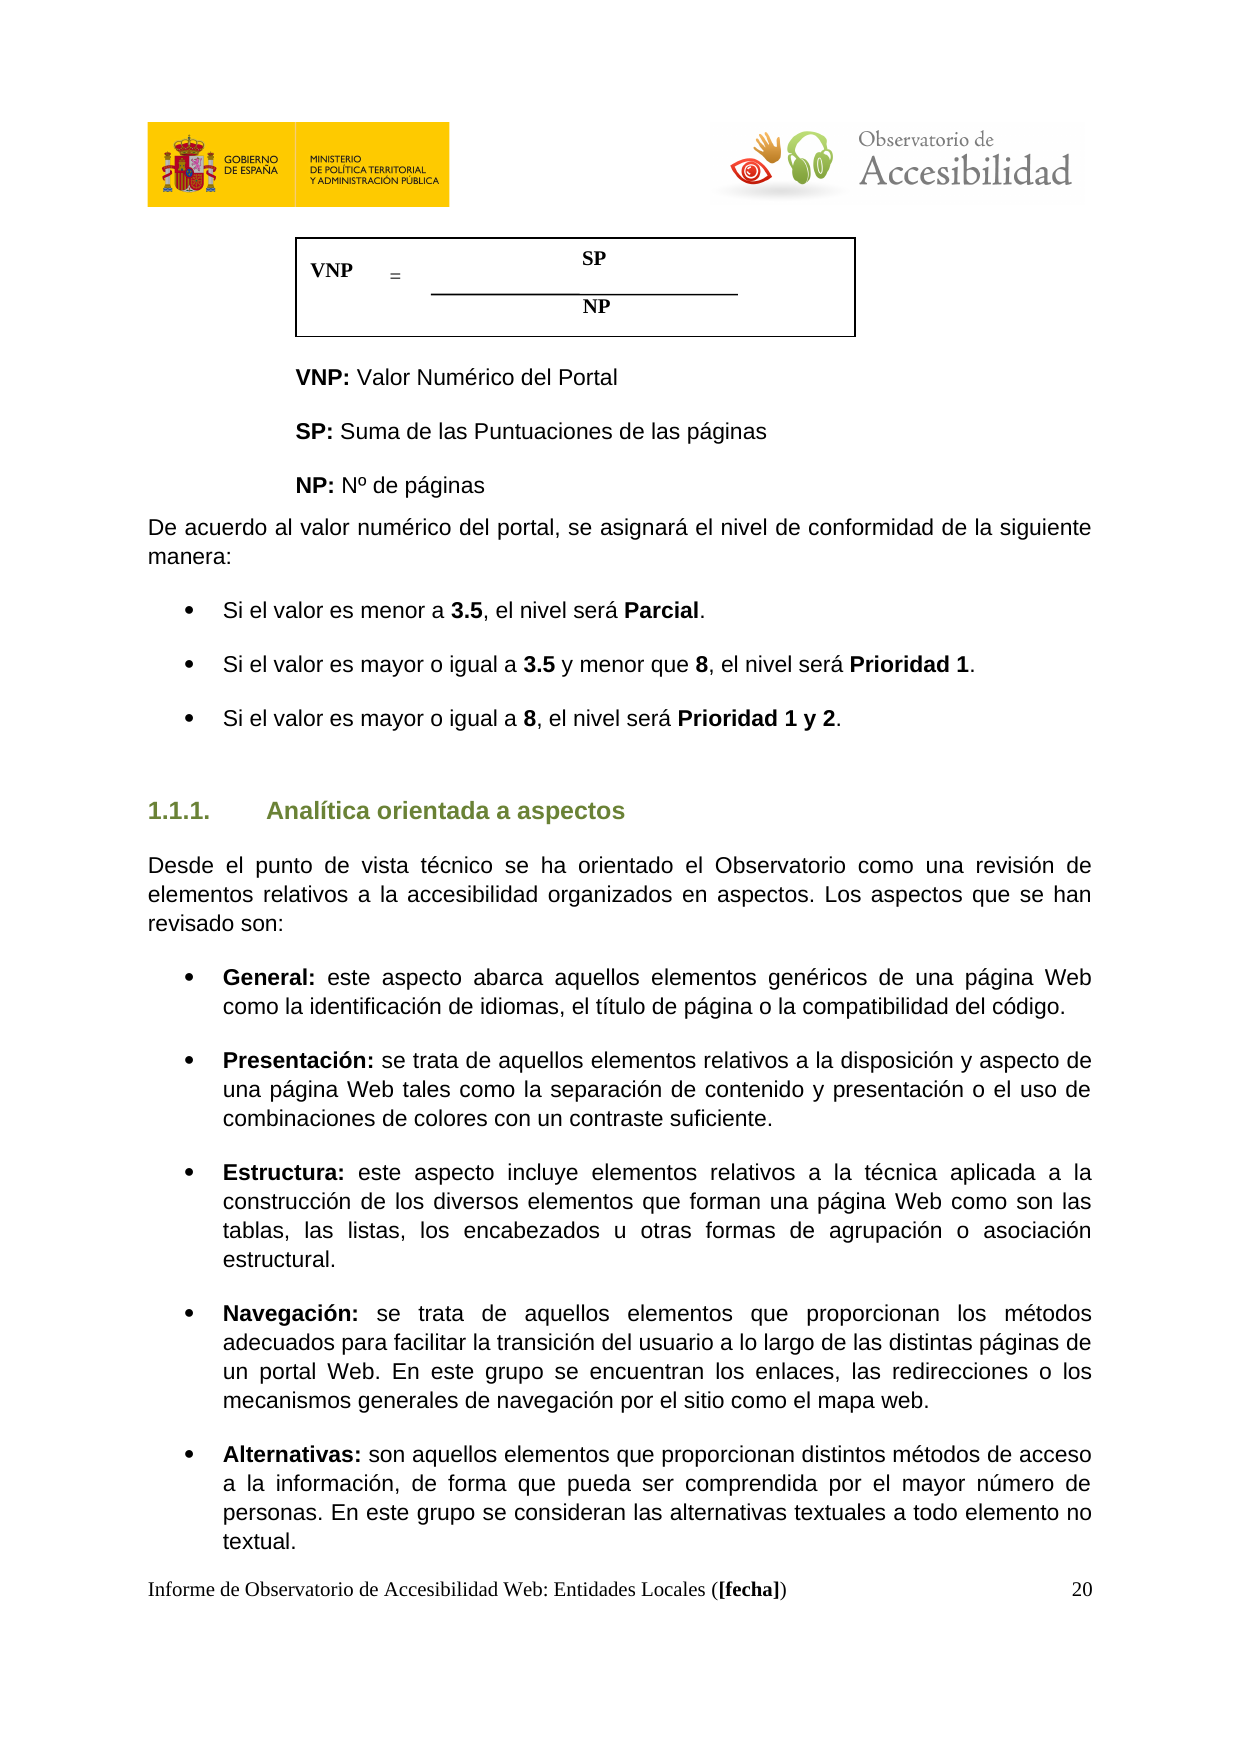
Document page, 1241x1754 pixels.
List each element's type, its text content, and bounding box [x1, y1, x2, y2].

list Si el valor es mayor o igual a 3.5 y menor que 8, el nivel será Prioridad 1. [185, 651, 1092, 677]
text VNP: Valor Numérico del Portal [295, 364, 1092, 391]
list Presentación: se trata de aquellos elementos relativos a la disposición y aspecto de una página Web tales como la separación de contenido y presentación o el uso de combinaciones de colores con un contraste suficiente. [185, 1047, 1092, 1132]
list Navegación: se trata de aquellos elementos que proporcionan los métodos adecuados para facilitar la transición del usuario a lo largo de las distintas páginas de un portal Web. En este grupo se encuentran los enlaces, las redirecciones o los mecanismos generales de navegación por el sitio como el mapa web. [185, 1300, 1092, 1413]
list Alternativas: son aquellos elementos que proporcionan distintos métodos de acceso a la información, de forma que pueda ser comprendida por el mayor número de personas. En este grupo se consideran las alternativas textuales a todo elemento no textual. [185, 1441, 1092, 1554]
list Si el valor es menor a 3.5, el nivel será Parcial. [185, 597, 1092, 623]
picture [147, 122, 450, 207]
text NP: Nº de páginas [295, 472, 1092, 498]
list Analítica orientada a aspectos [148, 796, 1092, 825]
text De acuerdo al valor numérico del portal, se asignará el nivel de conformidad de la siguiente manera: [148, 514, 1092, 569]
list General: este aspecto abarca aquellos elementos genéricos de una página Web como la identificación de idiomas, el título de página o la compatibilidad del código. [185, 964, 1092, 1020]
text SP: Suma de las Puntuaciones de las páginas [295, 418, 1092, 444]
list Estructura: este aspecto incluye elementos relativos a la técnica aplicada a la construcción de los diversos elementos que forman una página Web como son las tablas, las listas, los encabezados u otras formas de agrupación o asociación estructural. [185, 1159, 1092, 1272]
text Desde el punto de vista técnico se ha orientado el Observatorio como una revisión de elementos relativos a la accesibilidad organizados en aspectos. Los aspectos que se han revisado son: [148, 852, 1092, 937]
picture [710, 122, 1086, 205]
list Si el valor es mayor o igual a 8, el nivel será Prioridad 1 y 2. [185, 704, 1092, 731]
